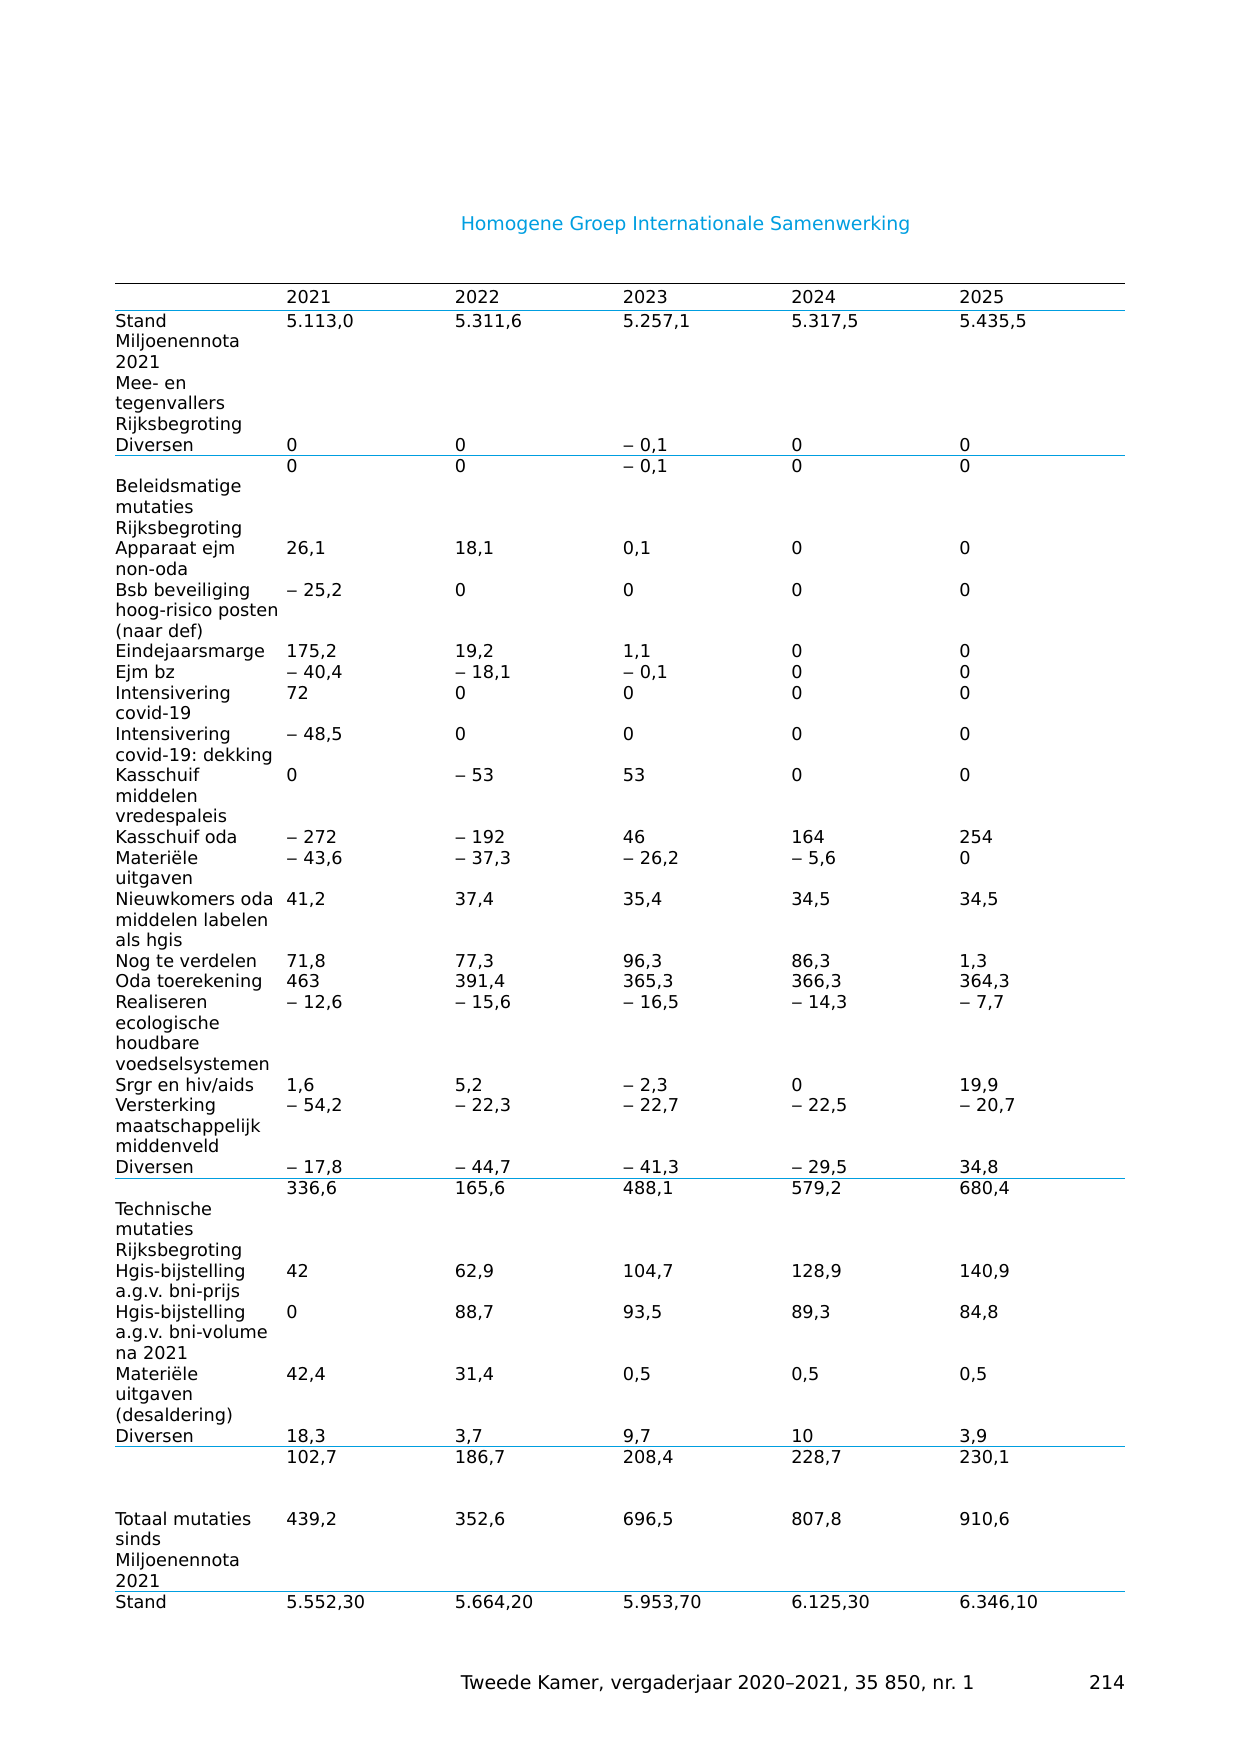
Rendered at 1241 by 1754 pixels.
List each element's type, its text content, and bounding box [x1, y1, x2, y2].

table_cell [620, 518, 788, 538]
table_cell [956, 1199, 1125, 1240]
table_cell Mee- en tegenvallers [115, 373, 283, 414]
table_cell ‒ 192 [452, 827, 620, 848]
table_cell 5.953,70 [620, 1592, 788, 1612]
table_cell 35,4 [620, 889, 788, 951]
table_cell [788, 1240, 956, 1261]
table_cell 96,3 [620, 951, 788, 971]
table_cell [283, 373, 452, 414]
table_cell Stand [115, 1592, 283, 1612]
table_cell 102,7 [283, 1447, 452, 1467]
table_cell 391,4 [452, 971, 620, 992]
table_cell 0 [788, 641, 956, 662]
table_cell [788, 414, 956, 434]
title Homogene Groep Internationale Samenwerking [461, 213, 1125, 235]
table_cell 0 [956, 848, 1125, 889]
table_cell 365,3 [620, 971, 788, 992]
table_cell 0 [956, 641, 1125, 662]
table_cell Apparaat ejm non-oda [115, 538, 283, 579]
table_cell 0 [788, 765, 956, 827]
table_cell 34,8 [956, 1157, 1125, 1178]
table_cell 1,1 [620, 641, 788, 662]
table_cell 5.113,0 [283, 311, 452, 373]
table_cell [283, 476, 452, 518]
table_cell Rijksbegroting [115, 518, 283, 538]
table_cell 364,3 [956, 971, 1125, 992]
table_cell ‒ 12,6 [283, 992, 452, 1074]
table_cell [620, 1468, 788, 1488]
table_cell 0 [452, 724, 620, 765]
table_cell 175,2 [283, 641, 452, 662]
table_cell Intensivering covid-19 [115, 683, 283, 724]
table_cell Nog te verdelen [115, 951, 283, 971]
table_cell [788, 1199, 956, 1240]
table_cell [956, 1468, 1125, 1488]
table_cell [788, 1488, 956, 1509]
table_cell 3,9 [956, 1426, 1125, 1446]
table_cell ‒ 16,5 [620, 992, 788, 1074]
table_cell [452, 373, 620, 414]
table_cell 0 [452, 435, 620, 455]
table_cell [620, 373, 788, 414]
table_cell 2025 [956, 284, 1125, 310]
table_cell Diversen [115, 1157, 283, 1178]
table_cell ‒ 7,7 [956, 992, 1125, 1074]
table_cell ‒ 15,6 [452, 992, 620, 1074]
table_cell 86,3 [788, 951, 956, 971]
table_cell 0 [620, 580, 788, 641]
table_cell 2024 [788, 284, 956, 310]
table_cell 128,9 [788, 1261, 956, 1302]
table_cell ‒ 37,3 [452, 848, 620, 889]
table_cell 0 [283, 1302, 452, 1364]
table_cell Rijksbegroting [115, 414, 283, 434]
table_cell 72 [283, 683, 452, 724]
table_cell 34,5 [956, 889, 1125, 951]
table_cell Rijksbegroting [115, 1240, 283, 1261]
table_cell 19,2 [452, 641, 620, 662]
table_cell [283, 1488, 452, 1509]
table_cell 0 [788, 683, 956, 724]
table_cell 5.311,6 [452, 311, 620, 373]
table_cell [452, 414, 620, 434]
table_cell 10 [788, 1426, 956, 1446]
table_cell Kasschuif oda [115, 827, 283, 848]
table_cell Materiële uitgaven (desaldering) [115, 1364, 283, 1426]
table_cell [620, 476, 788, 518]
table_cell 26,1 [283, 538, 452, 579]
table_cell ‒ 25,2 [283, 580, 452, 641]
table_cell 0 [788, 1075, 956, 1095]
table_cell ‒ 272 [283, 827, 452, 848]
table_cell ‒ 20,7 [956, 1095, 1125, 1157]
table_cell [283, 1468, 452, 1488]
table_cell 9,7 [620, 1426, 788, 1446]
table_cell Materiële uitgaven [115, 848, 283, 889]
table_cell 0 [620, 724, 788, 765]
table_cell 62,9 [452, 1261, 620, 1302]
table_cell 0,5 [620, 1364, 788, 1426]
table_cell [452, 518, 620, 538]
table_cell Beleidsmatige mutaties [115, 476, 283, 518]
table_cell 18,3 [283, 1426, 452, 1446]
table_cell 42,4 [283, 1364, 452, 1426]
table_cell Hgis-bijstelling a.g.v. bni-prijs [115, 1261, 283, 1302]
table_cell 0 [788, 724, 956, 765]
table_cell 463 [283, 971, 452, 992]
table_cell [620, 1240, 788, 1261]
table_cell 0,5 [956, 1364, 1125, 1426]
table_cell [956, 1488, 1125, 1509]
table_cell 0 [452, 456, 620, 476]
table_cell 208,4 [620, 1447, 788, 1467]
table_cell Realiseren ecologische houdbare voedselsystemen [115, 992, 283, 1074]
table_cell 3,7 [452, 1426, 620, 1446]
table_cell [283, 1199, 452, 1240]
table_cell 89,3 [788, 1302, 956, 1364]
table_cell 1,6 [283, 1075, 452, 1095]
table_cell 5.257,1 [620, 311, 788, 373]
table_cell 53 [620, 765, 788, 827]
table_cell [788, 1468, 956, 1488]
table_cell 579,2 [788, 1179, 956, 1199]
table_cell [115, 284, 283, 310]
table_cell ‒ 40,4 [283, 662, 452, 683]
table_cell 0 [452, 683, 620, 724]
table_cell [115, 1468, 283, 1488]
table_cell Oda toerekening [115, 971, 283, 992]
table_cell 6.346,10 [956, 1592, 1125, 1612]
table_cell [788, 476, 956, 518]
table_cell 366,3 [788, 971, 956, 992]
table_cell ‒ 18,1 [452, 662, 620, 683]
table_cell Hgis-bijstelling a.g.v. bni-volume na 2021 [115, 1302, 283, 1364]
table_cell 2023 [620, 284, 788, 310]
table_cell 0,5 [788, 1364, 956, 1426]
table_cell 5.664,20 [452, 1592, 620, 1612]
table_cell ‒ 0,1 [620, 435, 788, 455]
table_cell ‒ 53 [452, 765, 620, 827]
table_cell 0 [788, 435, 956, 455]
table_cell ‒ 5,6 [788, 848, 956, 889]
table_cell [115, 456, 283, 476]
table_cell ‒ 14,3 [788, 992, 956, 1074]
table_cell [452, 1488, 620, 1509]
table_cell Technische mutaties [115, 1199, 283, 1240]
table_cell [452, 476, 620, 518]
table_cell 2022 [452, 284, 620, 310]
table_cell 0 [956, 538, 1125, 579]
table_cell [452, 1468, 620, 1488]
table_cell [956, 476, 1125, 518]
table_cell 18,1 [452, 538, 620, 579]
table_cell 228,7 [788, 1447, 956, 1467]
table_cell 186,7 [452, 1447, 620, 1467]
table_cell 0 [788, 662, 956, 683]
table_cell 84,8 [956, 1302, 1125, 1364]
table_cell [620, 414, 788, 434]
table_cell 140,9 [956, 1261, 1125, 1302]
table_cell 0 [283, 435, 452, 455]
table_cell 31,4 [452, 1364, 620, 1426]
table_cell ‒ 44,7 [452, 1157, 620, 1178]
table_cell 1,3 [956, 951, 1125, 971]
table_cell [956, 414, 1125, 434]
table_cell [115, 1488, 283, 1509]
table_cell 5.435,5 [956, 311, 1125, 373]
table_cell 46 [620, 827, 788, 848]
table_cell 6.125,30 [788, 1592, 956, 1612]
table_cell ‒ 41,3 [620, 1157, 788, 1178]
table_cell Intensivering covid-19: dekking [115, 724, 283, 765]
table_cell 0 [956, 724, 1125, 765]
table_cell 910,6 [956, 1509, 1125, 1591]
table_cell [788, 518, 956, 538]
table_cell [283, 518, 452, 538]
table_cell Diversen [115, 435, 283, 455]
table_cell Ejm bz [115, 662, 283, 683]
table_cell [283, 1240, 452, 1261]
table_cell Bsb beveiliging hoog-risico posten (naar def) [115, 580, 283, 641]
table_cell 93,5 [620, 1302, 788, 1364]
table_cell Diversen [115, 1426, 283, 1446]
table_header HOMOGENE GROEP INTERNATIONALE SAMENWERKING: UITGAVEN [115, 258, 1125, 283]
table_cell 2021 [283, 284, 452, 310]
table_cell 807,8 [788, 1509, 956, 1591]
table_cell ‒ 48,5 [283, 724, 452, 765]
table_cell 0 [788, 580, 956, 641]
table_cell ‒ 26,2 [620, 848, 788, 889]
table_cell 680,4 [956, 1179, 1125, 1199]
table_cell 0 [788, 538, 956, 579]
table_cell [283, 414, 452, 434]
table_cell [956, 373, 1125, 414]
table_cell [956, 518, 1125, 538]
table_cell 34,5 [788, 889, 956, 951]
table_cell ‒ 43,6 [283, 848, 452, 889]
table_cell 41,2 [283, 889, 452, 951]
table_cell 0 [956, 580, 1125, 641]
table_cell 0 [788, 456, 956, 476]
table_cell ‒ 22,3 [452, 1095, 620, 1157]
table_cell Nieuwkomers oda middelen labelen als hgis [115, 889, 283, 951]
table_cell ‒ 54,2 [283, 1095, 452, 1157]
table_cell 0 [956, 662, 1125, 683]
table_cell 0 [620, 683, 788, 724]
table_cell 254 [956, 827, 1125, 848]
table_cell Stand Miljoenennota 2021 [115, 311, 283, 373]
table_cell 5,2 [452, 1075, 620, 1095]
table_cell 439,2 [283, 1509, 452, 1591]
table_cell ‒ 17,8 [283, 1157, 452, 1178]
table_cell 104,7 [620, 1261, 788, 1302]
table_cell ‒ 2,3 [620, 1075, 788, 1095]
table_cell 0 [283, 456, 452, 476]
table_cell [115, 1179, 283, 1199]
table_cell 0 [956, 435, 1125, 455]
table_cell 0 [956, 456, 1125, 476]
table_cell 352,6 [452, 1509, 620, 1591]
table_cell 42 [283, 1261, 452, 1302]
table_cell 71,8 [283, 951, 452, 971]
table_cell [452, 1199, 620, 1240]
table_cell 0 [956, 765, 1125, 827]
table_cell [788, 373, 956, 414]
table_cell 0 [452, 580, 620, 641]
table_cell 5.552,30 [283, 1592, 452, 1612]
table_cell 165,6 [452, 1179, 620, 1199]
table_cell 696,5 [620, 1509, 788, 1591]
table_cell [956, 1240, 1125, 1261]
table_cell ‒ 22,7 [620, 1095, 788, 1157]
table_cell Eindejaarsmarge [115, 641, 283, 662]
table_cell [452, 1240, 620, 1261]
table_cell 37,4 [452, 889, 620, 951]
table_cell Srgr en hiv/aids [115, 1075, 283, 1095]
table_cell 164 [788, 827, 956, 848]
table_cell Totaal mutaties sinds Miljoenennota 2021 [115, 1509, 283, 1591]
table_cell 5.317,5 [788, 311, 956, 373]
table_cell Versterking maatschappelijk middenveld [115, 1095, 283, 1157]
table_cell [115, 1447, 283, 1467]
table_cell [620, 1488, 788, 1509]
table_cell 230,1 [956, 1447, 1125, 1467]
table_cell ‒ 0,1 [620, 662, 788, 683]
table_cell 77,3 [452, 951, 620, 971]
table_cell 488,1 [620, 1179, 788, 1199]
table_cell ‒ 22,5 [788, 1095, 956, 1157]
table_cell Kasschuif middelen vredespaleis [115, 765, 283, 827]
table_cell 336,6 [283, 1179, 452, 1199]
table_cell 0 [956, 683, 1125, 724]
table_cell ‒ 0,1 [620, 456, 788, 476]
table_cell ‒ 29,5 [788, 1157, 956, 1178]
table_cell [620, 1199, 788, 1240]
table_cell 88,7 [452, 1302, 620, 1364]
table_cell 0 [283, 765, 452, 827]
table_cell 19,9 [956, 1075, 1125, 1095]
table_cell 0,1 [620, 538, 788, 579]
